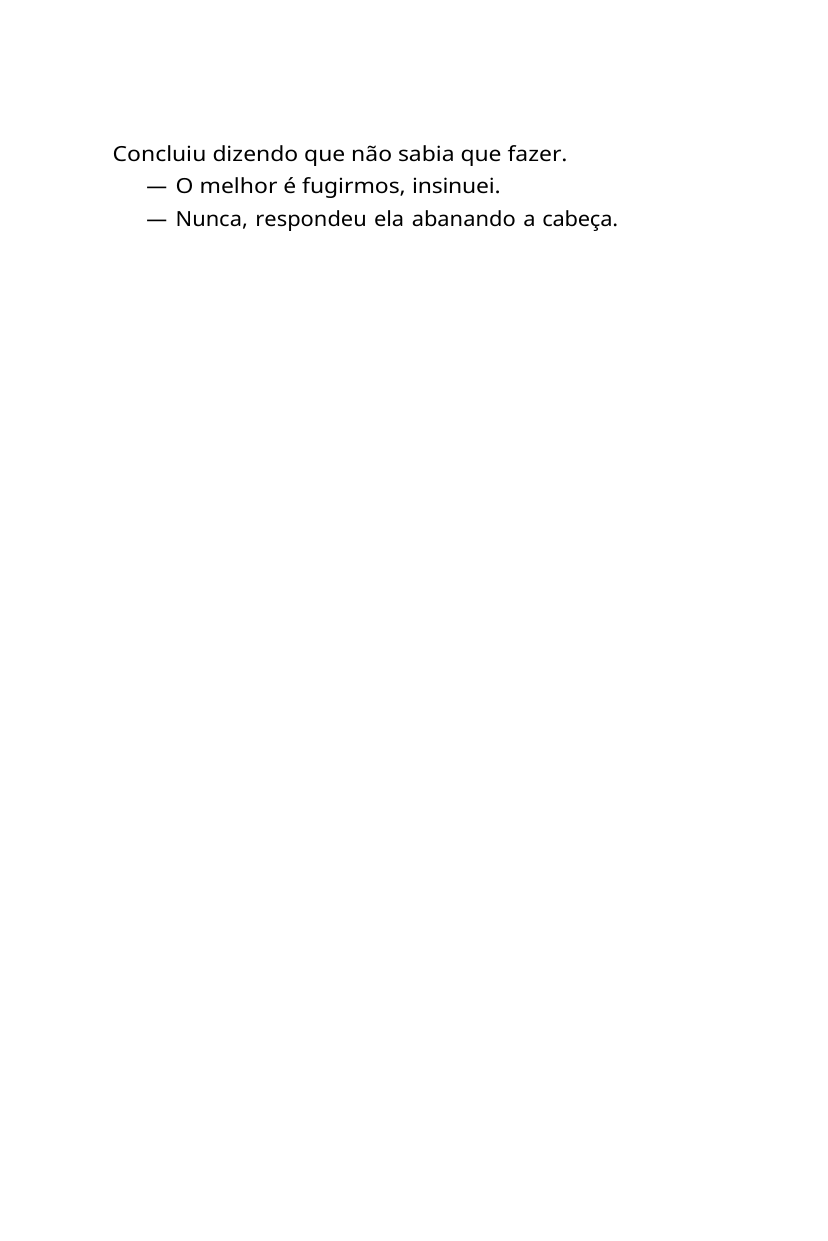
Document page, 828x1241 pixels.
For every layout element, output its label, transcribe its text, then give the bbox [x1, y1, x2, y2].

list O melhor é fugirmos, insinuei. [146, 174, 787, 199]
text Concluiu dizendo que não sabia que fazer. [112, 139, 743, 168]
list Nunca, respondeu ela abanando a cabeça. [146, 204, 787, 233]
